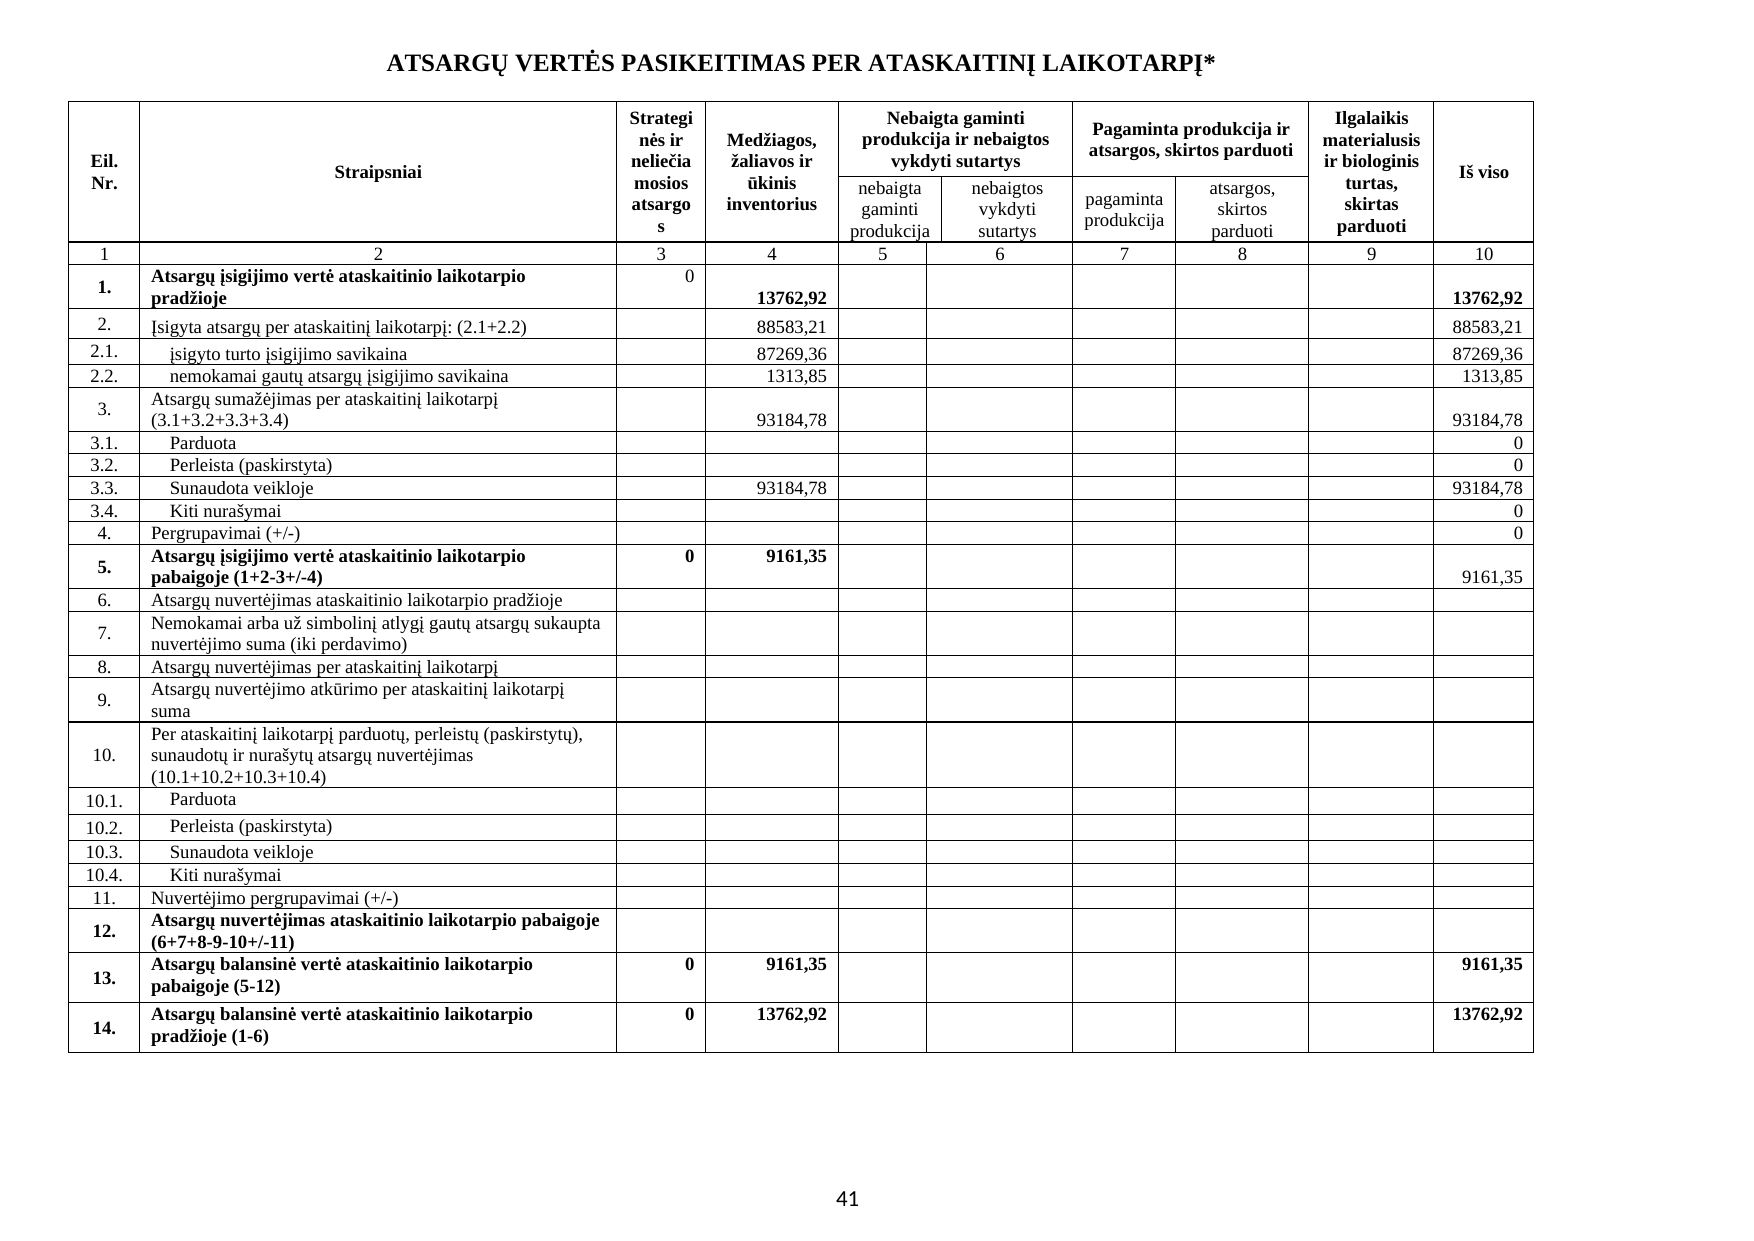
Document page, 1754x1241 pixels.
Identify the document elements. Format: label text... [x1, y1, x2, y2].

table_cell 0 [617, 1003, 705, 1052]
table_cell 13762,92 [1434, 265, 1533, 308]
table_cell [617, 864, 705, 886]
table_cell [1073, 454, 1175, 476]
table_cell Iš viso [1434, 102, 1533, 241]
table_cell Nemokamai arba už simbolinį atlygį gautų atsargų sukaupta nuvertėjimo suma (iki perdavimo) [140, 612, 616, 655]
table_cell [1176, 77, 1309, 101]
table_cell Atsargų nuvertėjimas ataskaitinio laikotarpio pradžioje [140, 589, 616, 611]
table_cell [1309, 522, 1433, 544]
table_cell [927, 339, 1072, 364]
table_cell Nuvertėjimo pergrupavimai (+/-) [140, 887, 616, 908]
table_cell [706, 454, 838, 476]
table_cell [706, 589, 838, 611]
table_cell 13762,92 [706, 1003, 838, 1052]
table_cell Atsargų įsigijimo vertė ataskaitinio laikotarpio pabaigoje (1+2-3+/-4) [140, 545, 616, 588]
table_cell [839, 815, 926, 840]
table_cell [1434, 841, 1533, 863]
table_cell Sunaudota veikloje [140, 841, 616, 863]
table_cell [1434, 909, 1533, 952]
table_cell 93184,78 [1434, 477, 1533, 498]
table_cell [1073, 365, 1175, 387]
table_cell [927, 265, 1072, 308]
table_cell 3 [617, 243, 705, 264]
table_cell nemokamai gautų atsargų įsigijimo savikaina [140, 365, 616, 387]
table_cell Pergrupavimai (+/-) [140, 522, 616, 544]
table_cell [927, 477, 1072, 498]
table_cell 3.1. [69, 432, 139, 453]
table_cell [1309, 545, 1433, 588]
table_cell [706, 522, 838, 544]
table_cell [1073, 815, 1175, 840]
table_cell [927, 388, 1072, 431]
table_cell Atsargų įsigijimo vertė ataskaitinio laikotarpio pradžioje [140, 265, 616, 308]
table_cell 6. [69, 589, 139, 611]
table_cell 87269,36 [706, 339, 838, 364]
table_cell [1176, 909, 1308, 952]
table_cell [1309, 454, 1433, 476]
table_cell [1176, 589, 1308, 611]
table_cell 1. [69, 265, 139, 308]
table_cell [617, 365, 705, 387]
table_cell Sunaudota veikloje [140, 477, 616, 498]
table_cell Parduota [140, 432, 616, 453]
table_cell 9 [1309, 243, 1433, 264]
table_cell [1073, 723, 1175, 787]
table_cell Per ataskaitinį laikotarpį parduotų, perleistų (paskirstytų), sunaudotų ir nurašytų atsargų nuvertėjimas (10.1+10.2+10.3+10.4) [140, 723, 616, 787]
table_cell [839, 432, 926, 453]
table_cell [839, 1003, 926, 1052]
table_cell [1176, 388, 1308, 431]
table_cell [839, 265, 926, 308]
table_cell 7 [1073, 243, 1175, 264]
table_cell 9161,35 [1434, 545, 1533, 588]
table_cell [617, 309, 705, 337]
table_cell [1073, 388, 1175, 431]
table_cell [927, 309, 1072, 337]
table_cell 9. [69, 678, 139, 721]
table_cell [705, 77, 838, 101]
table_cell [1176, 841, 1308, 863]
table_cell [1434, 887, 1533, 908]
table_cell Eil. Nr. [69, 102, 139, 241]
table_cell [1176, 953, 1308, 1002]
table_cell 12. [69, 909, 139, 952]
table_cell [140, 77, 617, 101]
table_cell [839, 612, 926, 655]
table_cell Atsargų balansinė vertė ataskaitinio laikotarpio pabaigoje (5-12) [140, 953, 616, 1002]
table_cell [839, 339, 926, 364]
table_cell [617, 339, 705, 364]
table_cell [617, 887, 705, 908]
table_cell 2. [69, 309, 139, 337]
table_cell [927, 432, 1072, 453]
table_cell [1176, 265, 1308, 308]
table_cell [1073, 656, 1175, 677]
table_cell 7. [69, 612, 139, 655]
table_cell [1073, 678, 1175, 721]
table_cell [1073, 612, 1175, 655]
table_cell [1073, 864, 1175, 886]
table_cell Strateginės ir neliečiamosios atsargos [617, 102, 705, 241]
table_cell Kiti nurašymai [140, 500, 616, 521]
table_cell 2.2. [69, 365, 139, 387]
table_cell 3.4. [69, 500, 139, 521]
table_cell [927, 1003, 1072, 1052]
table_cell 93184,78 [706, 388, 838, 431]
table_cell 0 [1434, 454, 1533, 476]
table_cell Perleista (paskirstyta) [140, 454, 616, 476]
table_cell [1309, 365, 1433, 387]
table_cell [1309, 309, 1433, 337]
table_cell [1309, 953, 1433, 1002]
table_cell 3. [69, 388, 139, 431]
table_cell [617, 500, 705, 521]
table_cell [1176, 612, 1308, 655]
table_cell 13762,92 [1434, 1003, 1533, 1052]
table_cell [904, 77, 1073, 101]
table_cell [1309, 589, 1433, 611]
table_cell [617, 841, 705, 863]
table_cell [839, 477, 926, 498]
table_cell [617, 815, 705, 840]
table_cell [1073, 1003, 1175, 1052]
table_cell [1073, 545, 1175, 588]
table_cell Medžiagos, žaliavos ir ūkinis inventorius [706, 102, 838, 241]
table_cell [1176, 887, 1308, 908]
table_cell [617, 723, 705, 787]
table_cell [1176, 723, 1308, 787]
table_cell [1309, 909, 1433, 952]
table_cell nebaigtos vykdyti sutartys [942, 177, 1072, 241]
table_cell [1073, 589, 1175, 611]
table_cell [839, 887, 926, 908]
table_cell [1309, 887, 1433, 908]
table_cell [838, 77, 904, 101]
table_cell [1309, 500, 1433, 521]
table_cell 14. [69, 1003, 139, 1052]
table_cell [617, 477, 705, 498]
table_cell [1073, 522, 1175, 544]
table_cell [1434, 656, 1533, 677]
table_cell Straipsniai [140, 102, 616, 241]
table_cell [706, 887, 838, 908]
table_cell [1309, 723, 1433, 787]
table_cell [706, 656, 838, 677]
table_cell [617, 788, 705, 814]
table_cell pagaminta produkcija [1073, 177, 1175, 241]
table_cell 0 [617, 545, 705, 588]
table_cell [1073, 953, 1175, 1002]
table_cell [1073, 477, 1175, 498]
table_cell [927, 723, 1072, 787]
table_cell [839, 365, 926, 387]
table_header ATSARGŲ VERTĖS PASIKEITIMAS PER ATASKAITINĮ LAIKOTARPĮ* [69, 44, 1534, 77]
table_cell [1309, 678, 1433, 721]
table_cell [69, 77, 139, 101]
table_cell Ilgalaikis materialusis ir biologinis turtas, skirtas parduoti [1309, 102, 1433, 241]
table_cell [706, 864, 838, 886]
table_cell [927, 545, 1072, 588]
table_cell Atsargų nuvertėjimas ataskaitinio laikotarpio pabaigoje (6+7+8-9-10+/-11) [140, 909, 616, 952]
table_cell [1176, 365, 1308, 387]
table_cell 88583,21 [706, 309, 838, 337]
table_cell [927, 788, 1072, 814]
table_cell [839, 656, 926, 677]
table_cell [706, 841, 838, 863]
table_cell [1073, 77, 1176, 101]
table_cell [927, 612, 1072, 655]
table_cell 6 [927, 243, 1072, 264]
table_cell Atsargų sumažėjimas per ataskaitinį laikotarpį (3.1+3.2+3.3+3.4) [140, 388, 616, 431]
table_cell 10. [69, 723, 139, 787]
table_cell [617, 909, 705, 952]
table_cell [1309, 388, 1433, 431]
table_cell 5. [69, 545, 139, 588]
table_cell [1176, 545, 1308, 588]
table_cell [617, 612, 705, 655]
table_cell 0 [617, 265, 705, 308]
table_cell [1434, 678, 1533, 721]
table_cell 1 [69, 243, 139, 264]
table_cell [927, 815, 1072, 840]
table_cell Atsargų balansinė vertė ataskaitinio laikotarpio pradžioje (1-6) [140, 1003, 616, 1052]
table_cell [927, 864, 1072, 886]
table_cell [839, 589, 926, 611]
table_cell [1434, 788, 1533, 814]
table_cell 2 [140, 243, 616, 264]
table_cell [1309, 815, 1433, 840]
table_cell [1176, 432, 1308, 453]
table_cell [839, 500, 926, 521]
table_cell 13762,92 [706, 265, 838, 308]
table_cell [1434, 723, 1533, 787]
table_cell [706, 432, 838, 453]
table_cell 1313,85 [706, 365, 838, 387]
table_cell Atsargų nuvertėjimo atkūrimo per ataskaitinį laikotarpį suma [140, 678, 616, 721]
table_cell [706, 723, 838, 787]
table_cell 5 [839, 243, 926, 264]
table_cell [706, 612, 838, 655]
table_cell [1176, 309, 1308, 337]
table_cell [617, 656, 705, 677]
table_cell [927, 953, 1072, 1002]
table_cell Pagaminta produkcija ir atsargos, skirtos parduoti [1073, 102, 1308, 176]
table_cell [1309, 339, 1433, 364]
table_cell [1176, 454, 1308, 476]
table_cell 10.1. [69, 788, 139, 814]
table_cell [839, 953, 926, 1002]
table_cell [617, 77, 705, 101]
table_cell 87269,36 [1434, 339, 1533, 364]
table_cell [1176, 815, 1308, 840]
table_cell [1176, 788, 1308, 814]
table_cell [1309, 77, 1434, 101]
table_cell [1176, 500, 1308, 521]
table_cell [1176, 1003, 1308, 1052]
table_cell [927, 841, 1072, 863]
table_cell [839, 388, 926, 431]
table_cell [839, 788, 926, 814]
table_cell 8. [69, 656, 139, 677]
table_cell [927, 656, 1072, 677]
table_cell [1073, 788, 1175, 814]
table_cell [1434, 589, 1533, 611]
table_cell [1176, 522, 1308, 544]
table_cell 93184,78 [1434, 388, 1533, 431]
table_cell [1309, 656, 1433, 677]
table_cell [927, 909, 1072, 952]
table_cell [839, 522, 926, 544]
table_cell [1176, 477, 1308, 498]
table_cell 10 [1434, 243, 1533, 264]
table_cell [706, 678, 838, 721]
table_cell [706, 788, 838, 814]
table_cell [839, 545, 926, 588]
table_cell Parduota [140, 788, 616, 814]
table_cell [1309, 864, 1433, 886]
table_cell [1434, 612, 1533, 655]
table_cell [1073, 432, 1175, 453]
table_cell 88583,21 [1434, 309, 1533, 337]
table_cell [617, 589, 705, 611]
table_cell 0 [1434, 522, 1533, 544]
table_cell 9161,35 [706, 545, 838, 588]
table_cell 3.3. [69, 477, 139, 498]
table_cell [1309, 841, 1433, 863]
table_cell Atsargų nuvertėjimas per ataskaitinį laikotarpį [140, 656, 616, 677]
table_cell [1434, 864, 1533, 886]
table_cell [927, 887, 1072, 908]
table_cell 13. [69, 953, 139, 1002]
table_cell [1434, 77, 1534, 101]
table_cell [1073, 500, 1175, 521]
table_cell 11. [69, 887, 139, 908]
table_cell 0 [1434, 500, 1533, 521]
table_cell 9161,35 [706, 953, 838, 1002]
table_cell 4 [706, 243, 838, 264]
table_cell [927, 365, 1072, 387]
table_cell Perleista (paskirstyta) [140, 815, 616, 840]
table_cell atsargos, skirtos parduoti [1176, 177, 1308, 241]
table_cell [839, 723, 926, 787]
table_cell 8 [1176, 243, 1308, 264]
table_cell [927, 522, 1072, 544]
table_cell [1073, 909, 1175, 952]
table_cell [839, 454, 926, 476]
table_cell 9161,35 [1434, 953, 1533, 1002]
table_cell [839, 678, 926, 721]
table_cell [927, 678, 1072, 721]
table_cell 0 [617, 953, 705, 1002]
table_cell [839, 309, 926, 337]
table_cell 10.3. [69, 841, 139, 863]
table_cell Įsigyta atsargų per ataskaitinį laikotarpį: (2.1+2.2) [140, 309, 616, 337]
table_cell [1176, 678, 1308, 721]
table_cell [1073, 339, 1175, 364]
table_cell [927, 500, 1072, 521]
table_cell 10.2. [69, 815, 139, 840]
table_cell [927, 454, 1072, 476]
table_cell [706, 500, 838, 521]
table_cell 1313,85 [1434, 365, 1533, 387]
table_cell Kiti nurašymai [140, 864, 616, 886]
table_cell [839, 864, 926, 886]
table_cell [1309, 612, 1433, 655]
table_cell [617, 454, 705, 476]
table_cell [1309, 265, 1433, 308]
table_cell [1309, 1003, 1433, 1052]
table_cell 3.2. [69, 454, 139, 476]
table_cell [1073, 841, 1175, 863]
table_cell nebaigta gaminti produkcija [839, 177, 941, 241]
table_cell 4. [69, 522, 139, 544]
table_cell [1176, 339, 1308, 364]
table_cell [1176, 864, 1308, 886]
table_cell [706, 909, 838, 952]
table_cell [617, 432, 705, 453]
table_cell [839, 909, 926, 952]
table_cell [706, 815, 838, 840]
table_cell [1073, 887, 1175, 908]
table_cell 10.4. [69, 864, 139, 886]
table_cell 0 [1434, 432, 1533, 453]
table_cell [927, 589, 1072, 611]
table_cell [1176, 656, 1308, 677]
table_cell įsigyto turto įsigijimo savikaina [140, 339, 616, 364]
table_cell 93184,78 [706, 477, 838, 498]
table_cell [1434, 815, 1533, 840]
table_cell [1309, 477, 1433, 498]
table_cell [1073, 265, 1175, 308]
table_cell [617, 522, 705, 544]
table_cell [617, 678, 705, 721]
table_cell [1309, 788, 1433, 814]
table_cell [1309, 432, 1433, 453]
table_cell Nebaigta gaminti produkcija ir nebaigtos vykdyti sutartys [839, 102, 1072, 176]
table_cell [617, 388, 705, 431]
table_cell [839, 841, 926, 863]
table_cell [1073, 309, 1175, 337]
table_cell 2.1. [69, 339, 139, 364]
